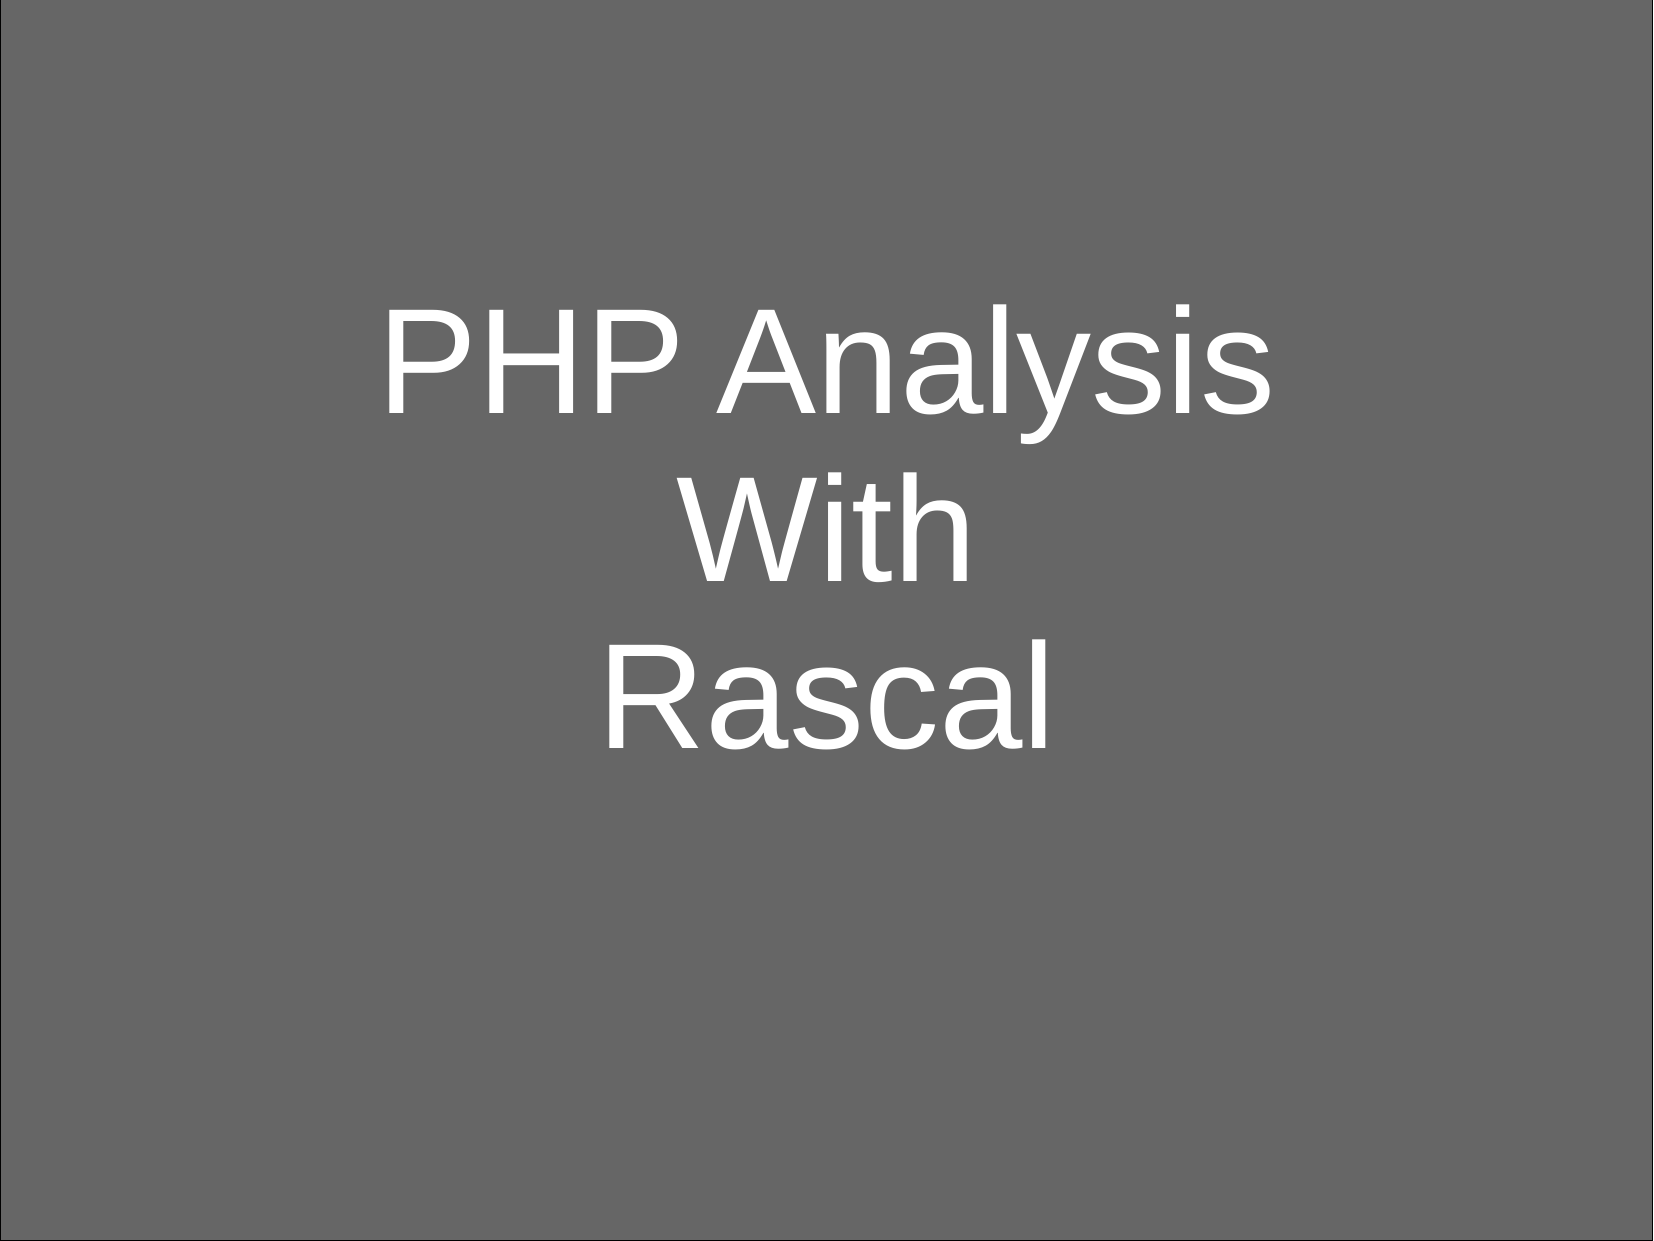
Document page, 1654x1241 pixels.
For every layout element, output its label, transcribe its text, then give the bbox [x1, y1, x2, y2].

subtitle PHP Analysis With Rascal [82, 49, 1571, 1010]
text_box [0, 0, 1653, 1241]
